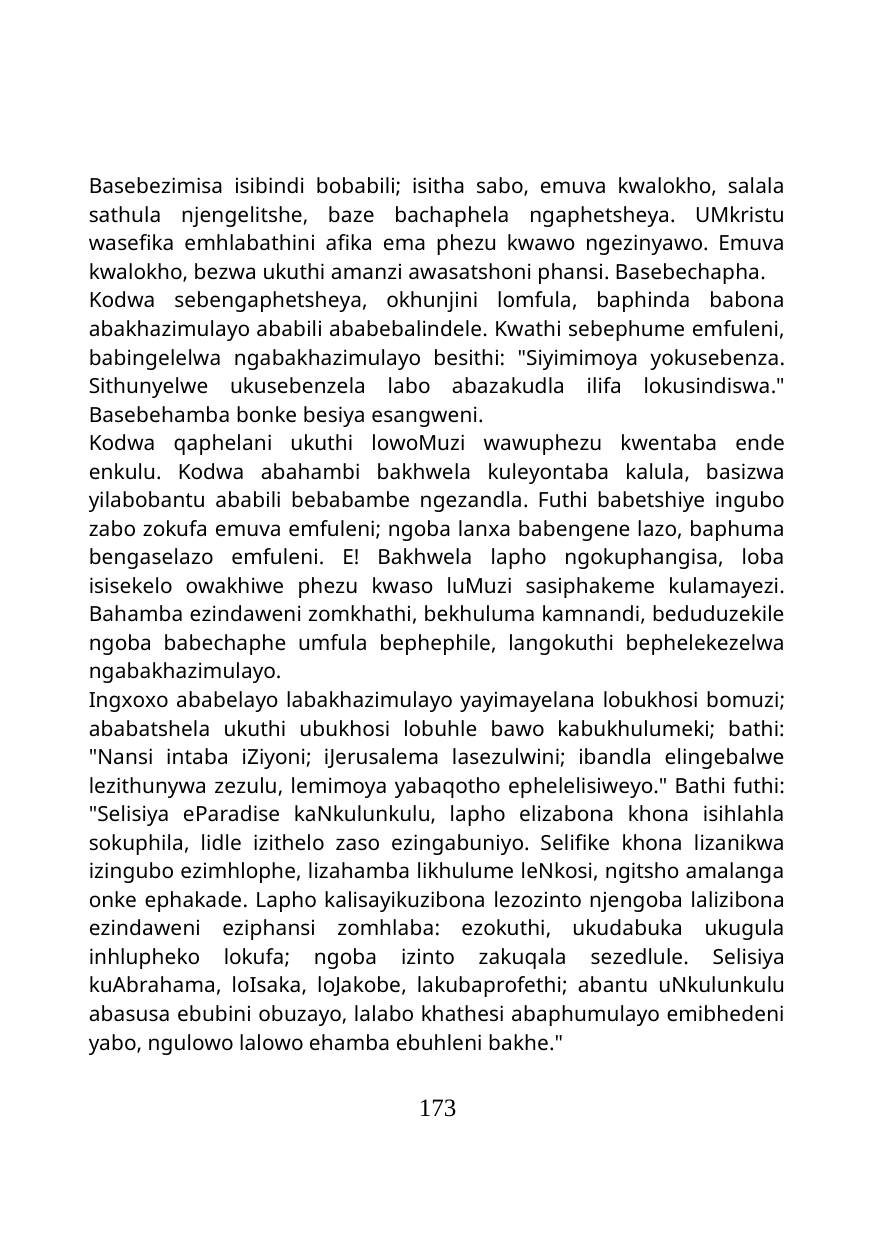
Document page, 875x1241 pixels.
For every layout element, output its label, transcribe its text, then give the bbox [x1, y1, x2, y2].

text Kodwa sebengaphetsheya, okhunjini lomfula, baphinda babona abakhazimulayo ababili ababebalindele. Kwathi sebephume emfuleni, babingelelwa ngabakhazimulayo besithi: "Siyimimoya yokusebenza. Sithunyelwe ukusebenzela labo abazakudla ilifa lokusindiswa." Basebehamba bonke besiya esangweni. [88, 285, 786, 428]
text Ingxoxo ababelayo labakhazimulayo yayimayelana lobukhosi bomuzi; ababatshela ukuthi ubukhosi lobuhle bawo kabukhulumeki; bathi: "Nansi intaba iZiyoni; iJerusalema lasezulwini; ibandla elingebalwe lezithunywa zezulu, lemimoya yabaqotho ephelelisiweyo." Bathi futhi: "Selisiya eParadise kaNkulunkulu, lapho elizabona khona isihlahla sokuphila, lidle izithelo zaso ezingabuniyo. Selifike khona lizanikwa izingubo ezimhlophe, lizahamba likhulume leNkosi, ngitsho amalanga onke ephakade. Lapho kalisayikuzibona lezozinto njengoba lalizibona ezindaweni eziphansi zomhlaba: ezokuthi, ukudabuka ukugula inhlupheko lokufa; ngoba izinto zakuqala sezedlule. Selisiya kuAbrahama, loIsaka, loJakobe, lakubaprofethi; abantu uNkulunkulu abasusa ebubini obuzayo, lalabo khathesi abaphumulayo emibhedeni yabo, ngulowo lalowo ehamba ebuhleni bakhe." [88, 685, 786, 1056]
text Kodwa qaphelani ukuthi lowoMuzi wawuphezu kwentaba ende enkulu. Kodwa abahambi bakhwela kuleyontaba kalula, basizwa yilabobantu ababili bebabambe ngezandla. Futhi babetshiye ingubo zabo zokufa emuva emfuleni; ngoba lanxa babengene lazo, baphuma bengaselazo emfuleni. E! Bakhwela lapho ngokuphangisa, loba isisekelo owakhiwe phezu kwaso luMuzi sasiphakeme kulamayezi. Bahamba ezindaweni zomkhathi, bekhuluma kamnandi, beduduzekile ngoba babechaphe umfula bephephile, langokuthi bephelekezelwa ngabakhazimulayo. [88, 428, 786, 685]
text Basebezimisa isibindi bobabili; isitha sabo, emuva kwalokho, salala sathula njengelitshe, baze bachaphela ngaphetsheya. UMkristu wasefika emhlabathini afika ema phezu kwawo ngezinyawo. Emuva kwalokho, bezwa ukuthi amanzi awasatshoni phansi. Basebechapha. [88, 171, 786, 285]
